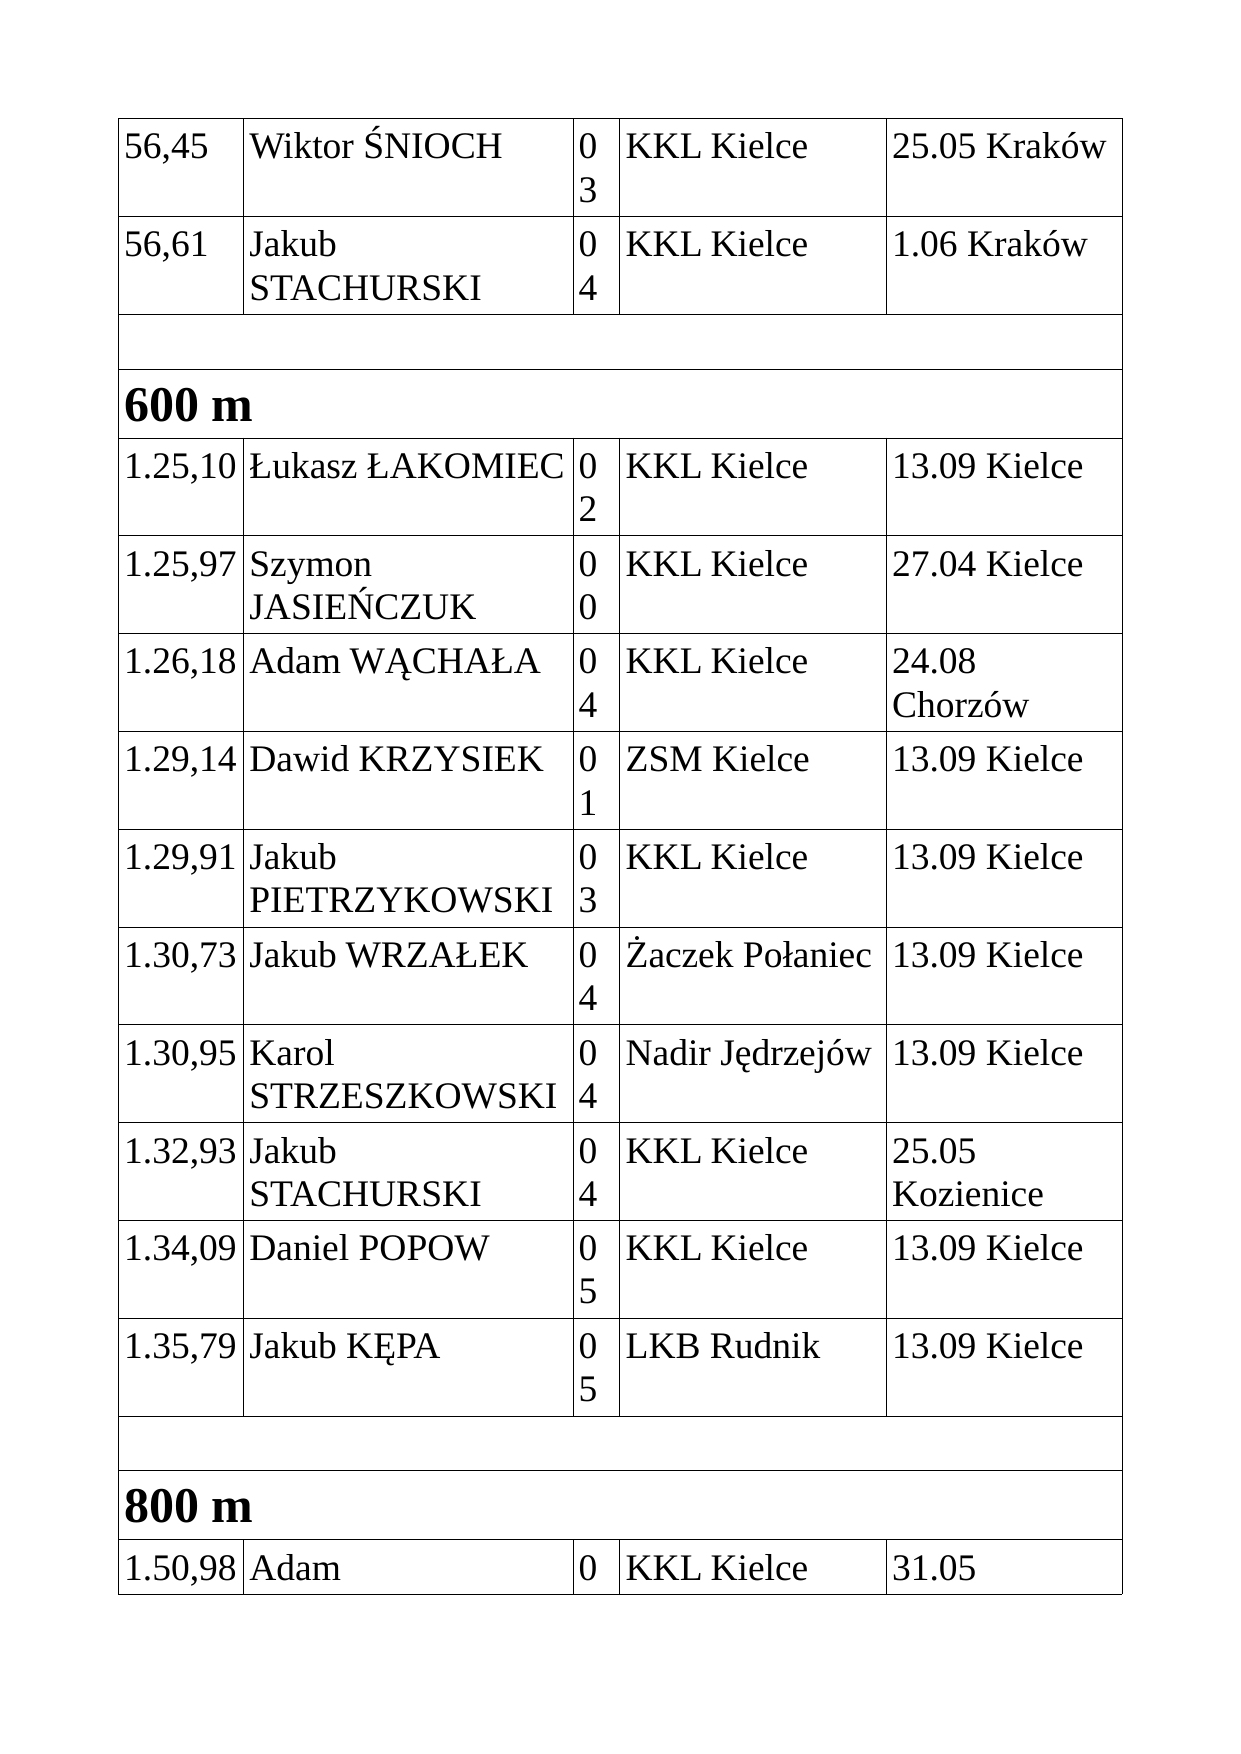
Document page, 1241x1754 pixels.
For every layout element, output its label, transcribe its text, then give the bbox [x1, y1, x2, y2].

table_cell 800 m [119, 1471, 1122, 1539]
table_cell KKL Kielce [620, 439, 886, 535]
table_cell 04 [574, 928, 619, 1024]
table_cell 03 [574, 119, 619, 216]
table_cell 25.05 Kozienice [887, 1123, 1122, 1220]
table_cell LKB Rudnik [620, 1319, 886, 1416]
table_cell 1.26,18 [119, 634, 243, 731]
table_cell 0 [574, 1540, 619, 1594]
table_cell 13.09 Kielce [887, 439, 1122, 535]
table_cell Szymon JASIEŃCZUK [244, 536, 573, 633]
table_cell KKL Kielce [620, 1221, 886, 1318]
table_cell 03 [574, 830, 619, 927]
table_cell 27.04 Kielce [887, 536, 1122, 633]
table_cell Dawid KRZYSIEK [244, 732, 573, 829]
table_cell 02 [574, 439, 619, 535]
table_cell 00 [574, 536, 619, 633]
table_cell KKL Kielce [620, 119, 886, 216]
table_cell Wiktor ŚNIOCH [244, 119, 573, 216]
table_cell 1.34,09 [119, 1221, 243, 1318]
table_cell 56,45 [119, 119, 243, 216]
table_cell 31.05 [887, 1540, 1122, 1594]
table_cell 04 [574, 1123, 619, 1220]
table_cell 1.35,79 [119, 1319, 243, 1416]
table_cell 24.08 Chorzów [887, 634, 1122, 731]
table_cell 13.09 Kielce [887, 1319, 1122, 1416]
table_cell Daniel POPOW [244, 1221, 573, 1318]
table_cell 1.50,98 [119, 1540, 243, 1594]
table_cell 05 [574, 1221, 619, 1318]
table_cell KKL Kielce [620, 634, 886, 731]
table_cell 05 [574, 1319, 619, 1416]
table_cell 1.25,97 [119, 536, 243, 633]
table_cell [119, 1417, 1122, 1470]
table_cell 1.32,93 [119, 1123, 243, 1220]
table_cell KKL Kielce [620, 830, 886, 927]
table_cell KKL Kielce [620, 536, 886, 633]
table_cell 1.29,91 [119, 830, 243, 927]
table_cell Jakub WRZAŁEK [244, 928, 573, 1024]
table_cell 1.06 Kraków [887, 217, 1122, 314]
table_cell 13.09 Kielce [887, 732, 1122, 829]
table_cell Jakub KĘPA [244, 1319, 573, 1416]
table_cell ZSM Kielce [620, 732, 886, 829]
table_cell KKL Kielce [620, 1123, 886, 1220]
table_cell Jakub STACHURSKI [244, 217, 573, 314]
table_cell 13.09 Kielce [887, 1221, 1122, 1318]
table_cell 25.05 Kraków [887, 119, 1122, 216]
table_cell 04 [574, 217, 619, 314]
table_cell KKL Kielce [620, 217, 886, 314]
table_cell 1.30,73 [119, 928, 243, 1024]
table_cell KKL Kielce [620, 1540, 886, 1594]
table_cell Karol STRZESZKOWSKI [244, 1025, 573, 1122]
table_cell Żaczek Połaniec [620, 928, 886, 1024]
table_cell Nadir Jędrzejów [620, 1025, 886, 1122]
table_cell 600 m [119, 370, 1122, 437]
table_cell 1.25,10 [119, 439, 243, 535]
table_cell 1.29,14 [119, 732, 243, 829]
table_cell Jakub PIETRZYKOWSKI [244, 830, 573, 927]
table_cell Jakub STACHURSKI [244, 1123, 573, 1220]
table_cell 13.09 Kielce [887, 928, 1122, 1024]
table_cell 13.09 Kielce [887, 1025, 1122, 1122]
table_cell 13.09 Kielce [887, 830, 1122, 927]
table_cell [119, 315, 1122, 368]
table_cell 04 [574, 1025, 619, 1122]
table_cell Adam [244, 1540, 573, 1594]
table_cell 56,61 [119, 217, 243, 314]
table_cell 01 [574, 732, 619, 829]
table_cell 04 [574, 634, 619, 731]
table_cell Adam WĄCHAŁA [244, 634, 573, 731]
table_cell 1.30,95 [119, 1025, 243, 1122]
table_cell Łukasz ŁAKOMIEC [244, 439, 573, 535]
